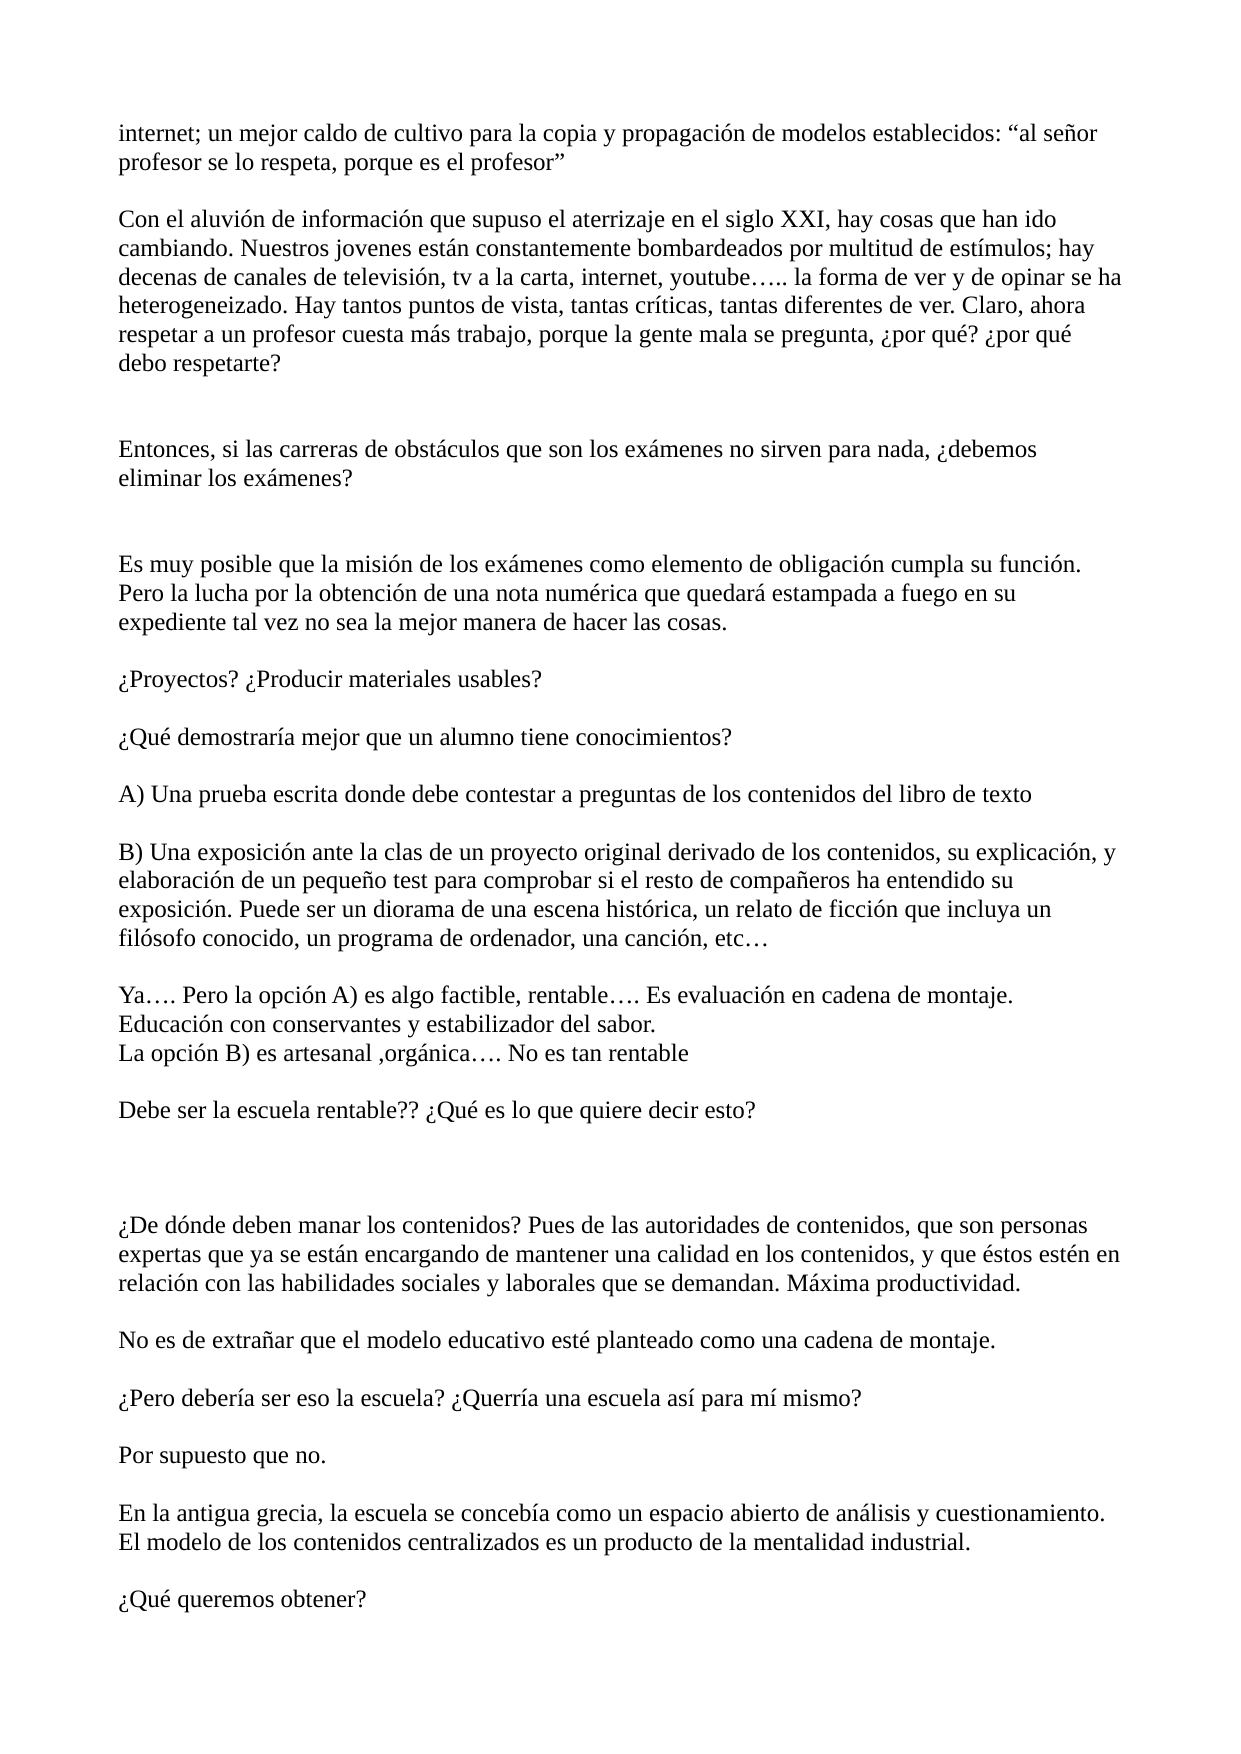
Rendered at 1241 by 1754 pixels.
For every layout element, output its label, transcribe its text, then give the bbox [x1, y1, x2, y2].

text ¿Qué demostraría mejor que un alumno tiene conocimientos? [118, 722, 1122, 751]
text Es muy posible que la misión de los exámenes como elemento de obligación cumpla su función. Pero la lucha por la obtención de una nota numérica que quedará estampada a fuego en su expediente tal vez no sea la mejor manera de hacer las cosas. [118, 549, 1122, 636]
text internet; un mejor caldo de cultivo para la copia y propagación de modelos establecidos: “al señor profesor se lo respeta, porque es el profesor” [118, 118, 1122, 176]
text B) Una exposición ante la clas de un proyecto original derivado de los contenidos, su explicación, y elaboración de un pequeño test para comprobar si el resto de compañeros ha entendido su exposición. Puede ser un diorama de una escena histórica, un relato de ficción que incluya un filósofo conocido, un programa de ordenador, una canción, etc… [118, 837, 1122, 952]
text ¿De dónde deben manar los contenidos? Pues de las autoridades de contenidos, que son personas expertas que ya se están encargando de mantener una calidad en los contenidos, y que éstos estén en relación con las habilidades sociales y laborales que se demandan. Máxima productividad. [118, 1211, 1122, 1297]
text Debe ser la escuela rentable?? ¿Qué es lo que quiere decir esto? [118, 1096, 1122, 1124]
text ¿Pero debería ser eso la escuela? ¿Querría una escuela así para mí mismo? [118, 1383, 1122, 1412]
text A) Una prueba escrita donde debe contestar a preguntas de los contenidos del libro de texto [118, 779, 1122, 808]
text Entonces, si las carreras de obstáculos que son los exámenes no sirven para nada, ¿debemos eliminar los exámenes? [118, 434, 1122, 492]
text En la antigua grecia, la escuela se concebía como un espacio abierto de análisis y cuestionamiento. El modelo de los contenidos centralizados es un producto de la mentalidad industrial. [118, 1498, 1122, 1556]
text Por supuesto que no. [118, 1441, 1122, 1469]
text No es de extrañar que el modelo educativo esté planteado como una cadena de montaje. [118, 1326, 1122, 1354]
text ¿Proyectos? ¿Producir materiales usables? [118, 664, 1122, 693]
text Ya…. Pero la opción A) es algo factible, rentable…. Es evaluación en cadena de montaje. Educación con conservantes y estabilizador del sabor. [118, 981, 1122, 1038]
text Con el aluvión de información que supuso el aterrizaje en el siglo XXI, hay cosas que han ido cambiando. Nuestros jovenes están constantemente bombardeados por multitud de estímulos; hay decenas de canales de televisión, tv a la carta, internet, youtube….. la forma de ver y de opinar se ha heterogeneizado. Hay tantos puntos de vista, tantas críticas, tantas diferentes de ver. Claro, ahora respetar a un profesor cuesta más trabajo, porque la gente mala se pregunta, ¿por qué? ¿por qué debo respetarte? [118, 204, 1122, 377]
text ¿Qué queremos obtener? [118, 1584, 1122, 1613]
text La opción B) es artesanal ,orgánica…. No es tan rentable [118, 1038, 1122, 1067]
